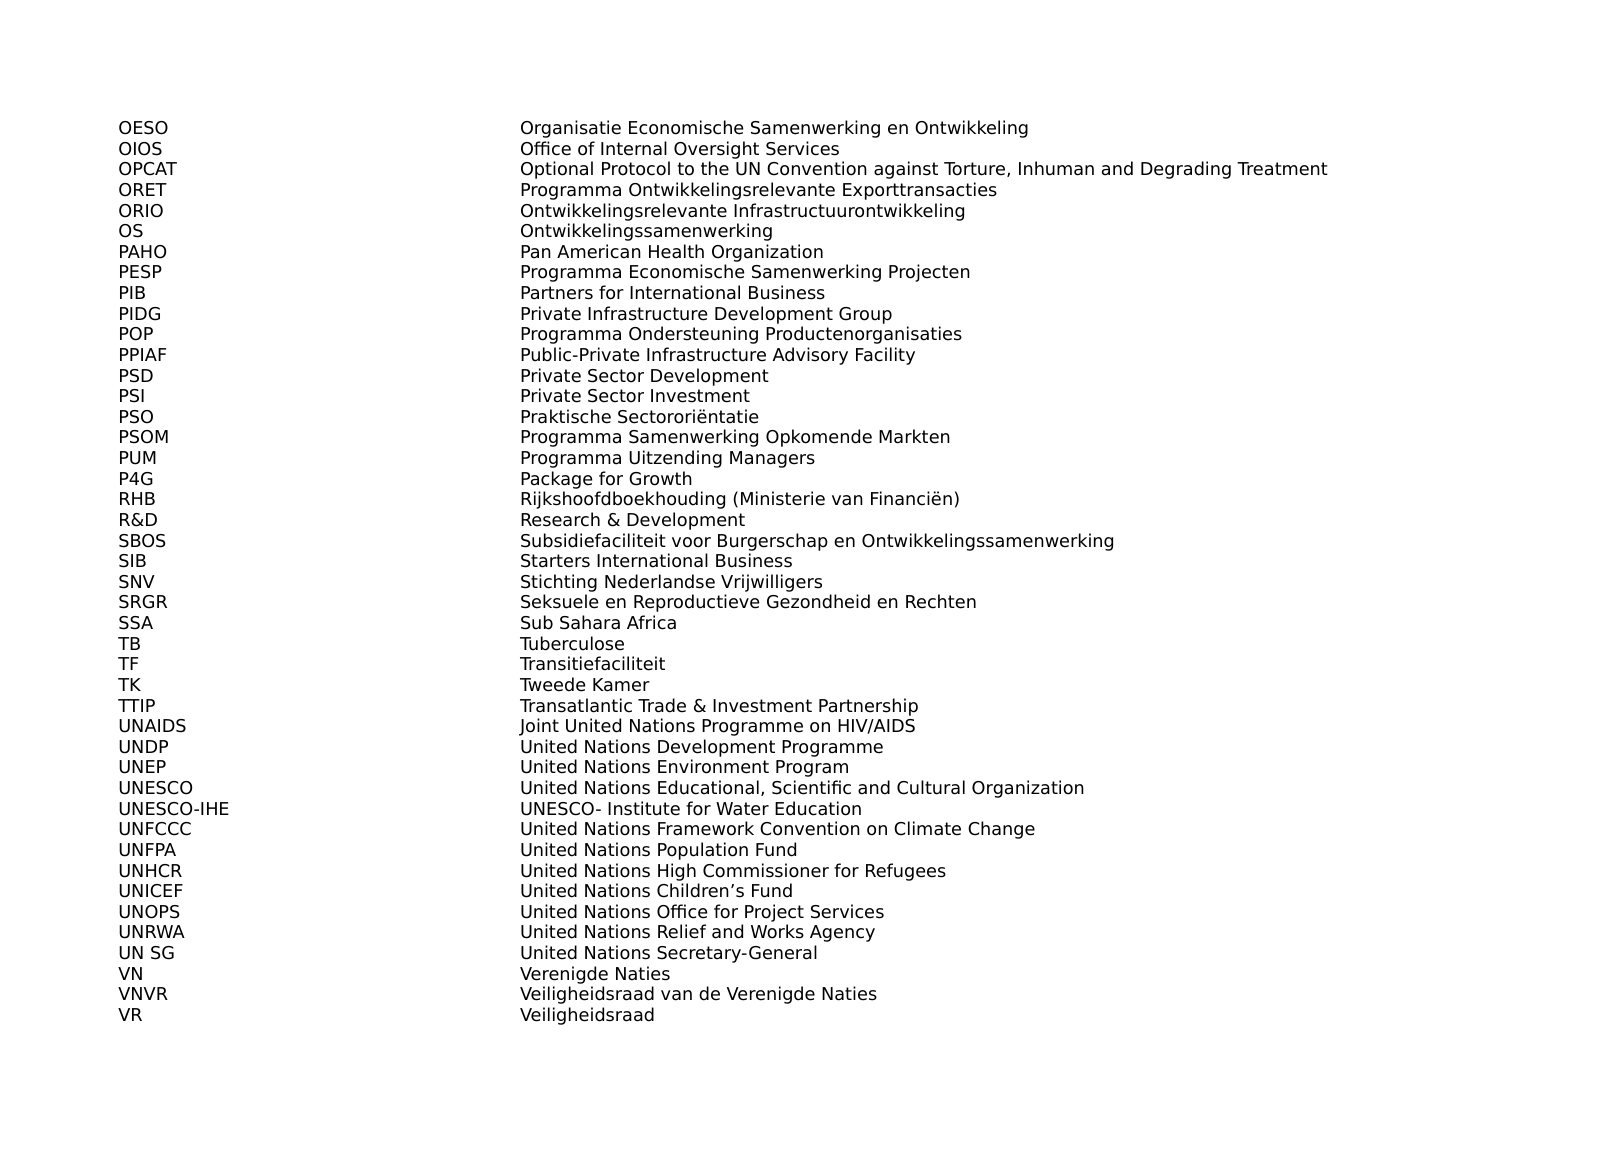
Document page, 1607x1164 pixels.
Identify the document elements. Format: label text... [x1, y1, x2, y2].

table_cell Transatlantic Trade & Investment Partnership [514, 696, 1488, 716]
table_cell Programma Uitzending Managers [514, 448, 1488, 469]
table_cell PUM [118, 448, 514, 469]
table_cell Veiligheidsraad [514, 1005, 1488, 1026]
table_cell SSA [118, 613, 514, 634]
table_cell SRGR [118, 593, 514, 613]
table_cell PSO [118, 407, 514, 427]
table_cell United Nations Environment Program [514, 758, 1488, 778]
table_cell Joint United Nations Programme on HIV/AIDS [514, 716, 1488, 737]
table_cell Office of Internal Oversight Services [514, 139, 1488, 159]
table_cell OESO [118, 118, 514, 139]
table_cell United Nations Development Programme [514, 737, 1488, 757]
table_cell Package for Growth [514, 469, 1488, 489]
table_cell OS [118, 221, 514, 242]
table_cell Optional Protocol to the UN Convention against Torture, Inhuman and Degrading Treatment [514, 159, 1488, 180]
table_cell POP [118, 324, 514, 345]
table_cell United Nations Relief and Works Agency [514, 923, 1488, 943]
table_cell PSD [118, 366, 514, 386]
table_cell Praktische Sectororiëntatie [514, 407, 1488, 427]
table_cell Stichting Nederlandse Vrijwilligers [514, 572, 1488, 592]
table_cell Ontwikkelingssamenwerking [514, 221, 1488, 242]
table_cell Programma Samenwerking Opkomende Markten [514, 428, 1488, 448]
table_cell ORIO [118, 201, 514, 221]
table_cell Public-Private Infrastructure Advisory Facility [514, 345, 1488, 366]
table_cell UNEP [118, 758, 514, 778]
table_cell OIOS [118, 139, 514, 159]
table_cell OPCAT [118, 159, 514, 180]
table_cell Subsidiefaciliteit voor Burgerschap en Ontwikkelingssamenwerking [514, 531, 1488, 551]
table_cell PSI [118, 386, 514, 407]
table_cell RHB [118, 489, 514, 510]
table_cell Programma Ontwikkelingsrelevante Exporttransacties [514, 180, 1488, 201]
table_cell Organisatie Economische Samenwerking en Ontwikkeling [514, 118, 1488, 139]
table_cell Partners for International Business [514, 283, 1488, 304]
table_cell Research & Development [514, 510, 1488, 531]
table_cell ORET [118, 180, 514, 201]
table_cell UNICEF [118, 881, 514, 902]
table_cell Sub Sahara Africa [514, 613, 1488, 634]
table_cell TTIP [118, 696, 514, 716]
table_cell R&D [118, 510, 514, 531]
table_cell United Nations Secretary-General [514, 943, 1488, 964]
table_cell PIDG [118, 304, 514, 324]
table_cell UNAIDS [118, 716, 514, 737]
table_cell Rijkshoofdboekhouding (Ministerie van Financiën) [514, 489, 1488, 510]
table_cell Private Sector Development [514, 366, 1488, 386]
table_cell PAHO [118, 242, 514, 262]
table_cell P4G [118, 469, 514, 489]
table_cell United Nations High Commissioner for Refugees [514, 861, 1488, 881]
table_cell United Nations Office for Project Services [514, 902, 1488, 922]
table_cell United Nations Educational, Scientific and Cultural Organization [514, 778, 1488, 799]
table_cell UNFPA [118, 840, 514, 861]
table_cell TK [118, 675, 514, 696]
table_cell Tuberculose [514, 634, 1488, 654]
table_cell UNESCO [118, 778, 514, 799]
table_cell PPIAF [118, 345, 514, 366]
table_cell Programma Economische Samenwerking Projecten [514, 263, 1488, 283]
table_cell PSOM [118, 428, 514, 448]
table_cell UNESCO-IHE [118, 799, 514, 819]
table_cell VNVR [118, 984, 514, 1005]
table_cell SBOS [118, 531, 514, 551]
table_cell Verenigde Naties [514, 964, 1488, 984]
table_cell Seksuele en Reproductieve Gezondheid en Rechten [514, 593, 1488, 613]
table_cell Pan American Health Organization [514, 242, 1488, 262]
table_cell United Nations Children’s Fund [514, 881, 1488, 902]
table_cell UNFCCC [118, 819, 514, 840]
table_cell Programma Ondersteuning Productenorganisaties [514, 324, 1488, 345]
table_cell UNESCO- Institute for Water Education [514, 799, 1488, 819]
table_cell Private Sector Investment [514, 386, 1488, 407]
table_cell VN [118, 964, 514, 984]
table_cell PESP [118, 263, 514, 283]
table_cell UNDP [118, 737, 514, 757]
table_cell Transitiefaciliteit [514, 654, 1488, 675]
table_cell Starters International Business [514, 551, 1488, 572]
table_cell TF [118, 654, 514, 675]
table_cell UNHCR [118, 861, 514, 881]
table_cell Tweede Kamer [514, 675, 1488, 696]
table_cell SIB [118, 551, 514, 572]
table_cell United Nations Population Fund [514, 840, 1488, 861]
table_cell UN SG [118, 943, 514, 964]
table_cell TB [118, 634, 514, 654]
table_cell Private Infrastructure Development Group [514, 304, 1488, 324]
table_cell Veiligheidsraad van de Verenigde Naties [514, 984, 1488, 1005]
table_cell Ontwikkelingsrelevante Infrastructuurontwikkeling [514, 201, 1488, 221]
table_cell SNV [118, 572, 514, 592]
table_cell UNRWA [118, 923, 514, 943]
table_cell United Nations Framework Convention on Climate Change [514, 819, 1488, 840]
table_cell UNOPS [118, 902, 514, 922]
table_cell PIB [118, 283, 514, 304]
table_cell VR [118, 1005, 514, 1026]
